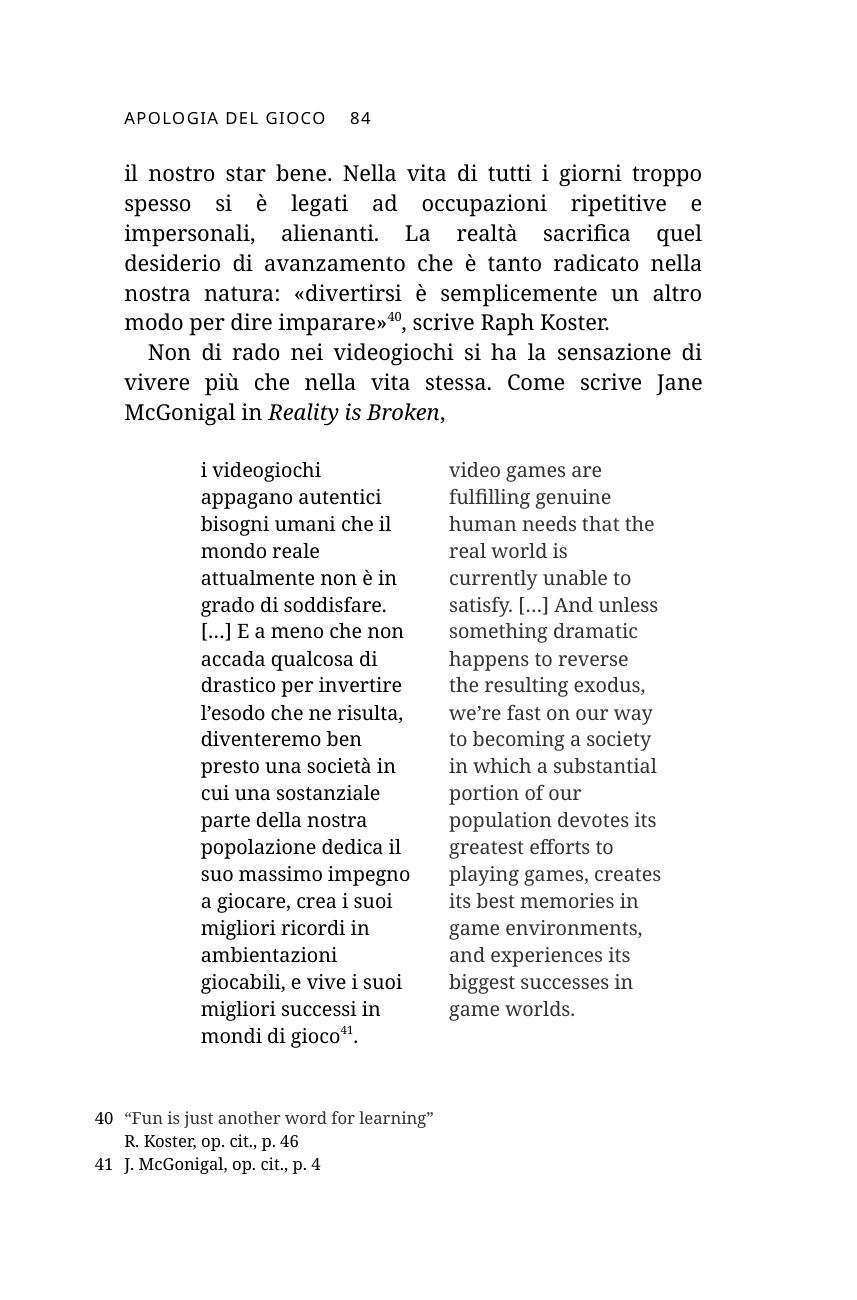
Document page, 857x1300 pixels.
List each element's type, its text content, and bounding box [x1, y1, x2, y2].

text R. Koster, op. cit., p. 46 [94, 1130, 703, 1152]
text il nostro star bene. Nella vita di tutti i giorni troppo spesso si è legati ad occupazioni ripetitive e impersonali, alienanti. La realtà sacrifica quel desiderio di avanzamento che è tanto radicato nella nostra natura: «divertirsi è semplicemente un altro modo per dire imparare», scrive Raph Koster. [124, 158, 703, 337]
table_header video games are fulfilling genuine human needs that the real world is currently unable to satisfy. […] And unless something dramatic happens to reverse the resulting exodus, we’re fast on our way to becoming a society in which a substantial portion of our population devotes its greatest efforts to playing games, creates its best memories in game environments, and experiences its biggest successes in game worlds. [431, 427, 667, 1079]
text “Fun is just another word for learning” [94, 1107, 703, 1130]
table_header i videogiochi appagano autentici bisogni umani che il mondo reale attualmente non è in grado di soddisfare. […] E a meno che non accada qualcosa di drastico per invertire l’esodo che ne risulta, diventeremo ben presto una società in cui una sostanziale parte della nostra popolazione dedica il suo massimo impegno a giocare, crea i suoi migliori ricordi in ambientazioni giocabili, e vive i suoi migliori successi in mondi di gioco. [195, 427, 431, 1079]
text Non di rado nei videogiochi si ha la sensazione di vivere più che nella vita stessa. Come scrive Jane McGonigal in Reality is Broken, [124, 337, 703, 427]
